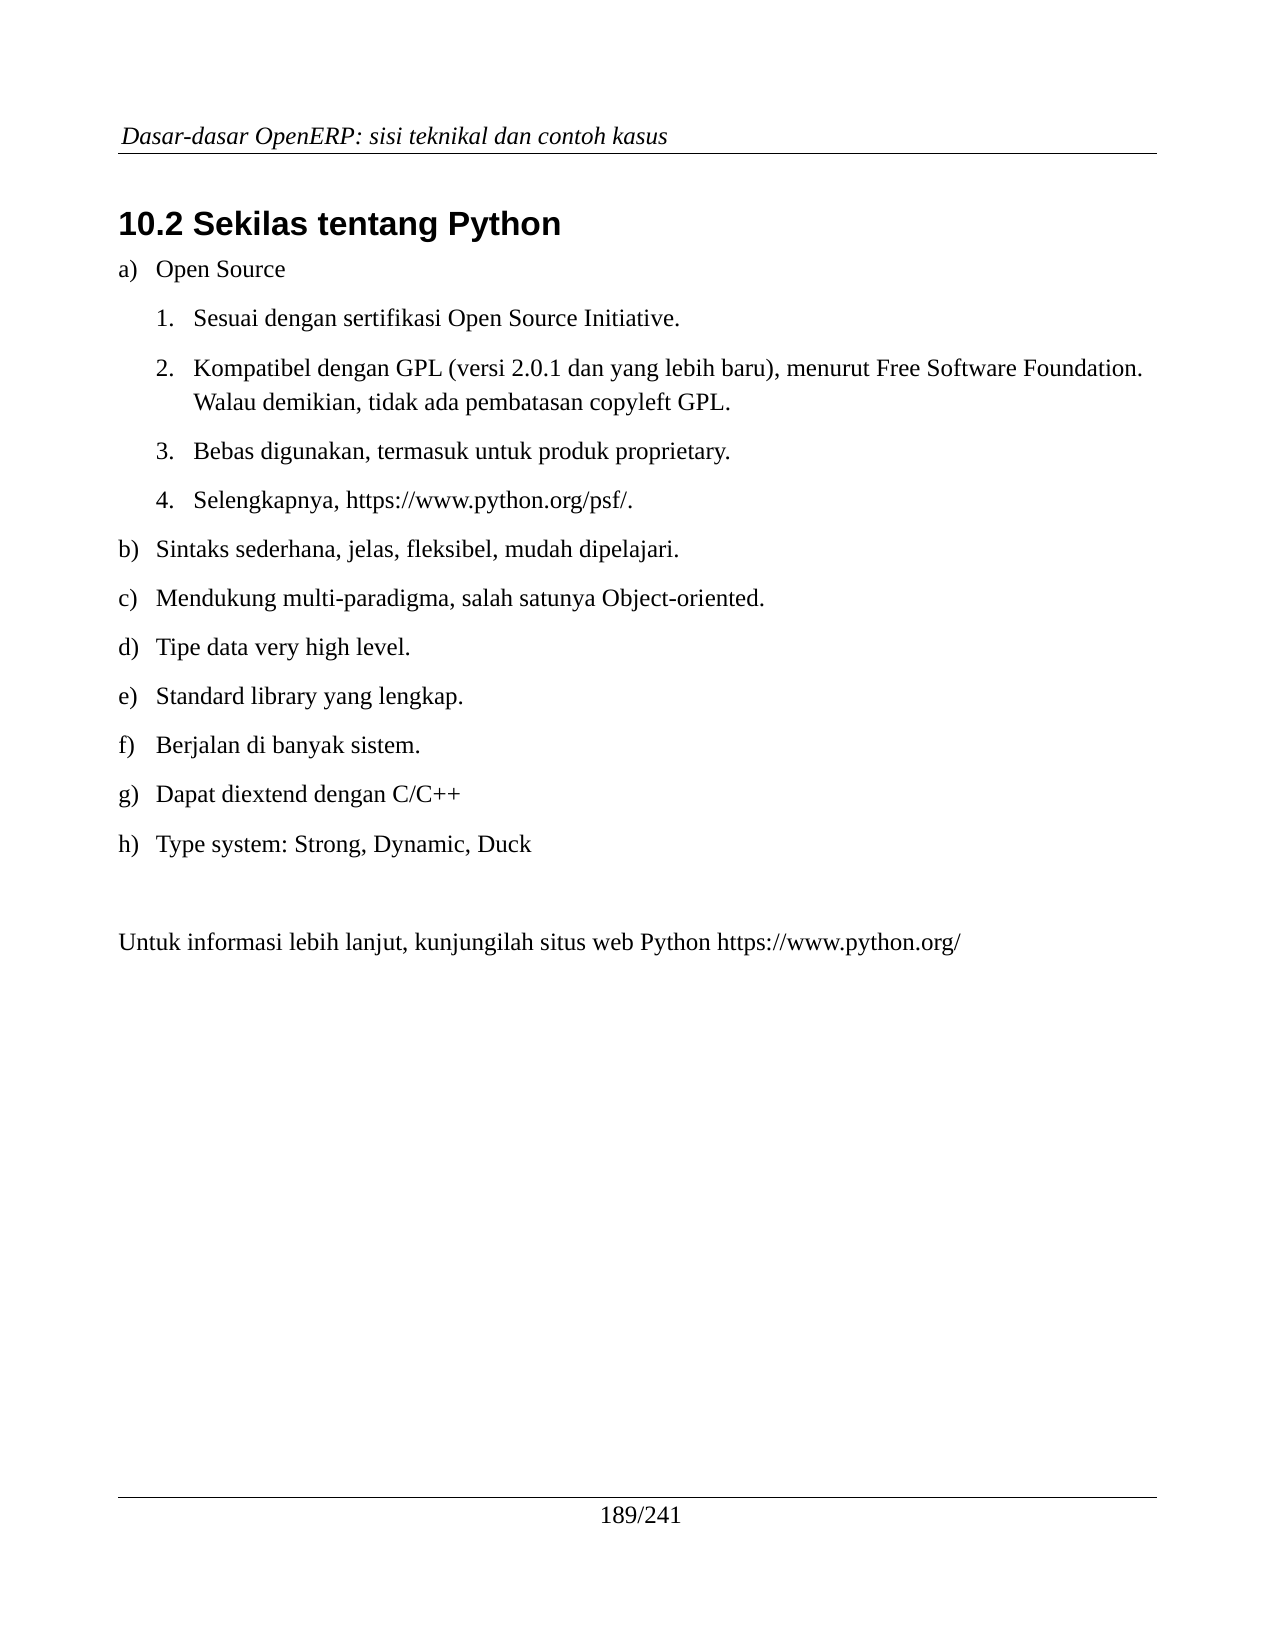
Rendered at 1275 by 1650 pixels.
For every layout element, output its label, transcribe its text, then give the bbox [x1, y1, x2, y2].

list Standard library yang lengkap. [118, 681, 1157, 710]
text Untuk informasi lebih lanjut, kunjungilah situs web Python https://www.python.org/ [118, 927, 1157, 956]
list Kompatibel dengan GPL (versi 2.0.1 dan yang lebih baru), menurut Free Software Foundation. Walau demikian, tidak ada pembatasan copyleft GPL. [156, 353, 1157, 416]
subtitle 10.2 Sekilas tentang Python [118, 203, 1157, 242]
list Mendukung multi-paradigma, salah satunya Object-oriented. [118, 583, 1157, 612]
list Dapat diextend dengan C/C++ [118, 779, 1157, 808]
list Selengkapnya, https://www.python.org/psf/. [156, 485, 1157, 514]
list Sesuai dengan sertifikasi Open Source Initiative. [156, 303, 1157, 332]
list Sintaks sederhana, jelas, fleksibel, mudah dipelajari. [118, 534, 1157, 563]
list Tipe data very high level. [118, 632, 1157, 661]
list Berjalan di banyak sistem. [118, 731, 1157, 759]
list Type system: Strong, Dynamic, Duck [118, 829, 1157, 857]
list Open Source [118, 254, 1157, 283]
list Bebas digunakan, termasuk untuk produk proprietary. [156, 436, 1157, 465]
